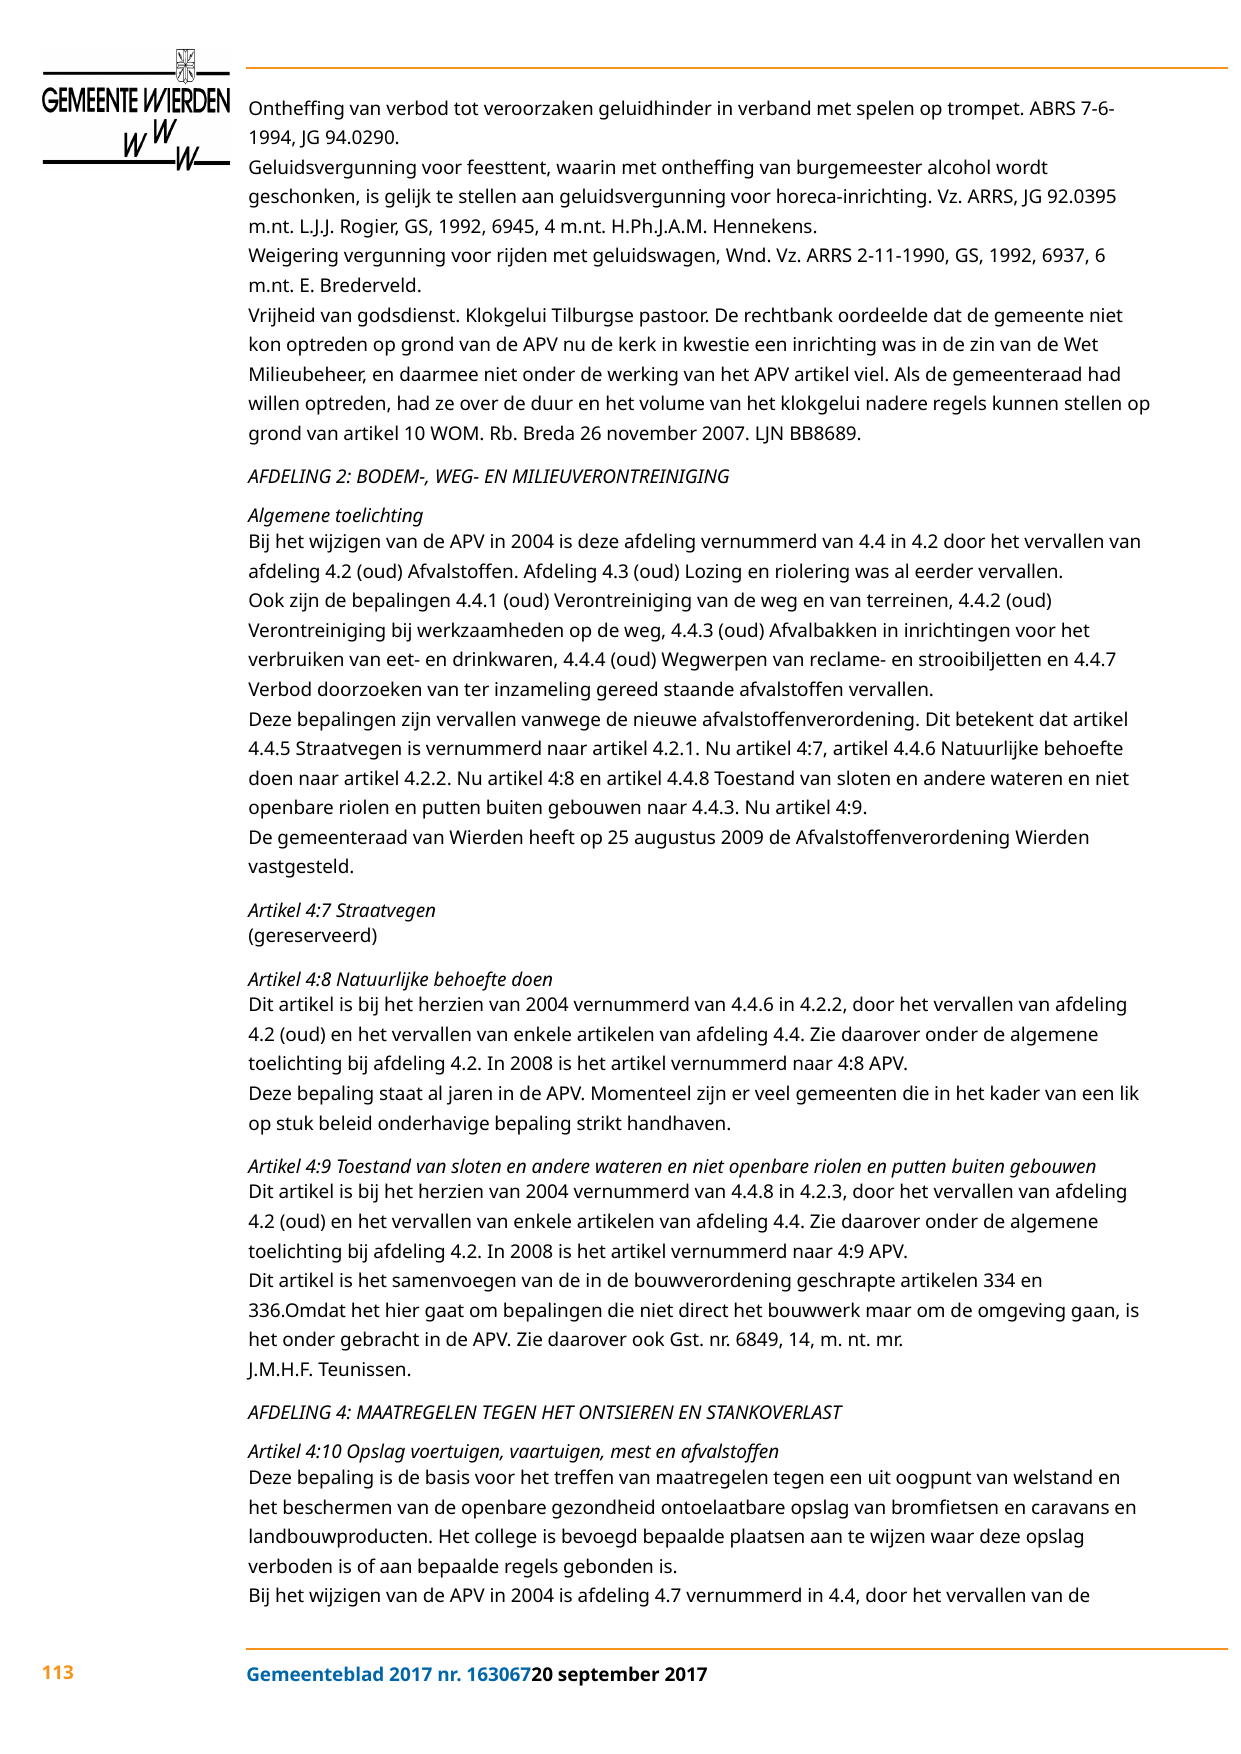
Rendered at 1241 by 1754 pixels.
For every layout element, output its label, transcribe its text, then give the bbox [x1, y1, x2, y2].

text De gemeenteraad van Wierden heeft op 25 augustus 2009 de Afvalstoffenverordening Wierden vastgesteld. [248, 824, 1152, 879]
text (gereserveerd) [248, 923, 1152, 948]
text Artikel 4:9 Toestand van sloten en andere wateren en niet openbare riolen en putten buiten gebouwen [248, 1153, 1152, 1179]
text 336.Omdat het hier gaat om bepalingen die niet direct het bouwwerk maar om de omgeving gaan, is het onder gebracht in de APV. Zie daarover ook Gst. nr. 6849, 14, m. nt. mr. [248, 1297, 1152, 1352]
text Geluidsvergunning voor feesttent, waarin met ontheffing van burgemeester alcohol wordt geschonken, is gelijk te stellen aan geluidsvergunning voor horeca-inrichting. Vz. ARRS, JG 92.0395 m.nt. L.J.J. Rogier, GS, 1992, 6945, 4 m.nt. H.Ph.J.A.M. Hennekens. [248, 154, 1152, 239]
text J.M.H.F. Teunissen. [248, 1356, 1152, 1382]
text Ook zijn de bepalingen 4.4.1 (oud) Verontreiniging van de weg en van terreinen, 4.4.2 (oud) Verontreiniging bij werkzaamheden op de weg, 4.4.3 (oud) Afvalbakken in inrichtingen voor het verbruiken van eet- en drinkwaren, 4.4.4 (oud) Wegwerpen van reclame- en strooibiljetten en 4.4.7 Verbod doorzoeken van ter inzameling gereed staande afvalstoffen vervallen. [248, 587, 1152, 702]
text Artikel 4:7 Straatvegen [248, 897, 1152, 923]
text Deze bepaling staat al jaren in de APV. Momenteel zijn er veel gemeenten die in het kader van een lik op stuk beleid onderhavige bepaling strikt handhaven. [248, 1080, 1152, 1136]
text Deze bepaling is de basis voor het treffen van maatregelen tegen een uit oogpunt van welstand en het beschermen van de openbare gezondheid ontoelaatbare opslag van bromfietsen en caravans en landbouwproducten. Het college is bevoegd bepaalde plaatsen aan te wijzen waar deze opslag verboden is of aan bepaalde regels gebonden is. [248, 1464, 1152, 1579]
text Artikel 4:8 Natuurlijke behoefte doen [248, 966, 1152, 991]
text Dit artikel is bij het herzien van 2004 vernummerd van 4.4.6 in 4.2.2, door het vervallen van afdeling 4.2 (oud) en het vervallen van enkele artikelen van afdeling 4.4. Zie daarover onder de algemene toelichting bij afdeling 4.2. In 2008 is het artikel vernummerd naar 4:8 APV. [248, 991, 1152, 1076]
text Bij het wijzigen van de APV in 2004 is deze afdeling vernummerd van 4.4 in 4.2 door het vervallen van afdeling 4.2 (oud) Afvalstoffen. Afdeling 4.3 (oud) Lozing en riolering was al eerder vervallen. [248, 528, 1152, 584]
text Dit artikel is bij het herzien van 2004 vernummerd van 4.4.8 in 4.2.3, door het vervallen van afdeling 4.2 (oud) en het vervallen van enkele artikelen van afdeling 4.4. Zie daarover onder de algemene toelichting bij afdeling 4.2. In 2008 is het artikel vernummerd naar 4:9 APV. [248, 1179, 1152, 1263]
text Bij het wijzigen van de APV in 2004 is afdeling 4.7 vernummerd in 4.4, door het vervallen van de [248, 1583, 1152, 1608]
picture [41, 47, 231, 172]
text Algemene toelichting [248, 503, 1152, 528]
text Ontheffing van verbod tot veroorzaken geluidhinder in verband met spelen op trompet. ABRS 7-6-1994, JG 94.0290. [248, 95, 1152, 150]
text Dit artikel is het samenvoegen van de in de bouwverordening geschrapte artikelen 334 en [248, 1267, 1152, 1293]
text Vrijheid van godsdienst. Klokgelui Tilburgse pastoor. De rechtbank oordeelde dat de gemeente niet kon optreden op grond van de APV nu de kerk in kwestie een inrichting was in de zin van de Wet Milieubeheer, en daarmee niet onder de werking van het APV artikel viel. Als de gemeenteraad had willen optreden, had ze over de duur en het volume van het klokgelui nadere regels kunnen stellen op grond van artikel 10 WOM. Rb. Breda 26 november 2007. LJN BB8689. [248, 302, 1152, 446]
text AFDELING 4: MAATREGELEN TEGEN HET ONTSIEREN EN STANKOVERLAST [248, 1399, 1152, 1425]
text Weigering vergunning voor rijden met geluidswagen, Wnd. Vz. ARRS 2-11-1990, GS, 1992, 6937, 6 m.nt. E. Brederveld. [248, 243, 1152, 298]
text AFDELING 2: BODEM-, WEG- EN MILIEUVERONTREINIGING [248, 463, 1152, 489]
text Artikel 4:10 Opslag voertuigen, vaartuigen, mest en afvalstoffen [248, 1438, 1152, 1464]
text Deze bepalingen zijn vervallen vanwege de nieuwe afvalstoffenverordening. Dit betekent dat artikel 4.4.5 Straatvegen is vernummerd naar artikel 4.2.1. Nu artikel 4:7, artikel 4.4.6 Natuurlijke behoefte doen naar artikel 4.2.2. Nu artikel 4:8 en artikel 4.4.8 Toestand van sloten en andere wateren en niet openbare riolen en putten buiten gebouwen naar 4.4.3. Nu artikel 4:9. [248, 706, 1152, 820]
